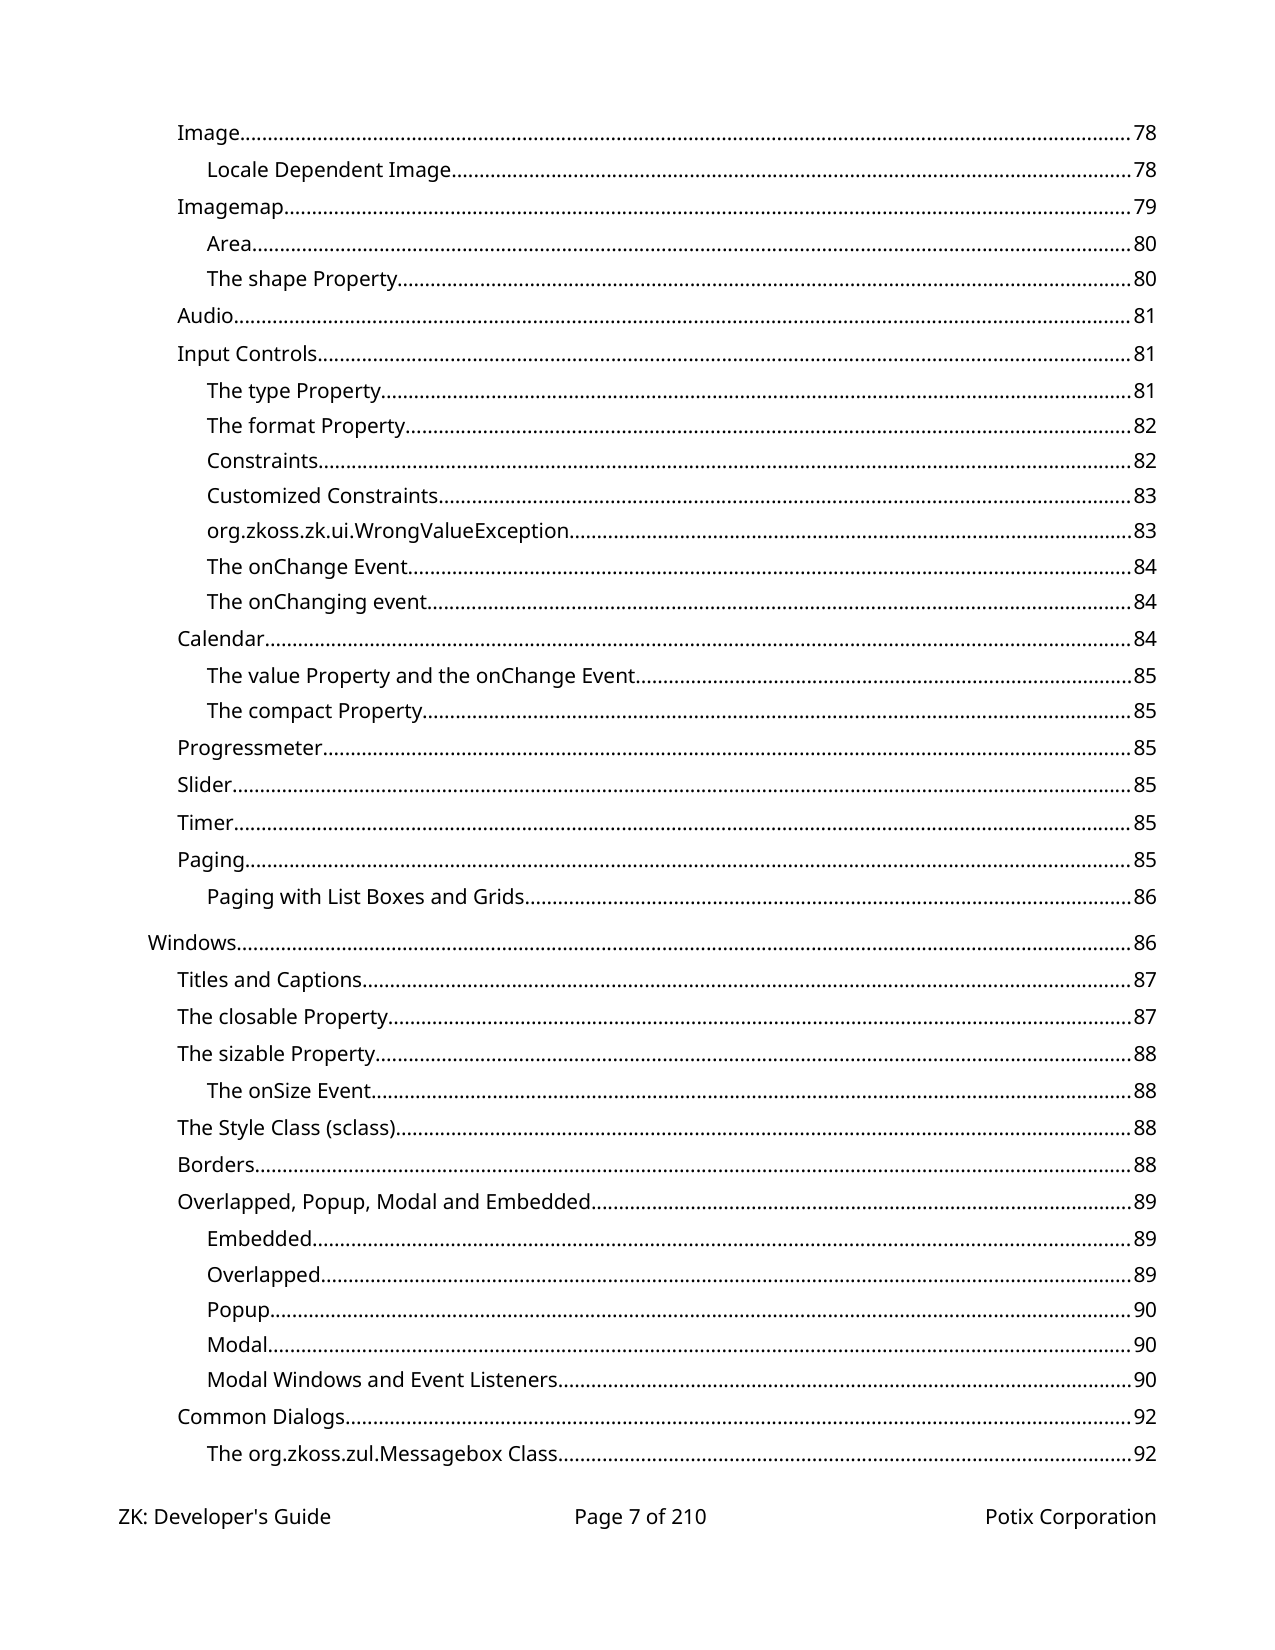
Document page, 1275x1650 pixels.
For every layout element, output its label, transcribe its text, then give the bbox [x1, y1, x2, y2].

text Windows 86 [148, 928, 1157, 956]
text The format Property 82 [207, 411, 1157, 439]
text Progressmeter 85 [177, 733, 1157, 762]
text Audio 81 [177, 302, 1157, 330]
text The closable Property 87 [177, 1002, 1157, 1030]
text Locale Dependent Image 78 [207, 155, 1157, 183]
text The Style Class (sclass) 88 [177, 1113, 1157, 1141]
text The value Property and the onChange Event 85 [207, 661, 1157, 689]
text Customized Constraints 83 [207, 481, 1157, 510]
text Titles and Captions 87 [177, 965, 1157, 993]
text The onSize Event 88 [207, 1076, 1157, 1104]
text Imagemap 79 [177, 192, 1157, 221]
text Borders 88 [177, 1150, 1157, 1178]
text The onChanging event 84 [207, 587, 1157, 615]
text Modal 90 [207, 1330, 1157, 1358]
text Common Dialogs 92 [177, 1402, 1157, 1431]
text The onChange Event 84 [207, 552, 1157, 580]
text The compact Property 85 [207, 696, 1157, 725]
text Calendar 84 [177, 624, 1157, 652]
text Slider 85 [177, 771, 1157, 799]
text Timer 85 [177, 808, 1157, 836]
text Input Controls 81 [177, 339, 1157, 367]
text The type Property 81 [207, 376, 1157, 404]
text Embedded 89 [207, 1224, 1157, 1253]
text org.zkoss.zk.ui.WrongValueException 83 [207, 517, 1157, 545]
text Overlapped 89 [207, 1260, 1157, 1288]
text Paging 85 [177, 845, 1157, 873]
text Image 78 [177, 118, 1157, 146]
text The shape Property 80 [207, 264, 1157, 293]
text Area 80 [207, 229, 1157, 258]
text Popup 90 [207, 1295, 1157, 1323]
text Constraints 82 [207, 446, 1157, 474]
text The sizable Property 88 [177, 1039, 1157, 1067]
text Overlapped, Popup, Modal and Embedded 89 [177, 1187, 1157, 1216]
text Modal Windows and Event Listeners 90 [207, 1365, 1157, 1393]
text The org.zkoss.zul.Messagebox Class 92 [207, 1439, 1157, 1468]
text Paging with List Boxes and Grids 86 [207, 882, 1157, 910]
